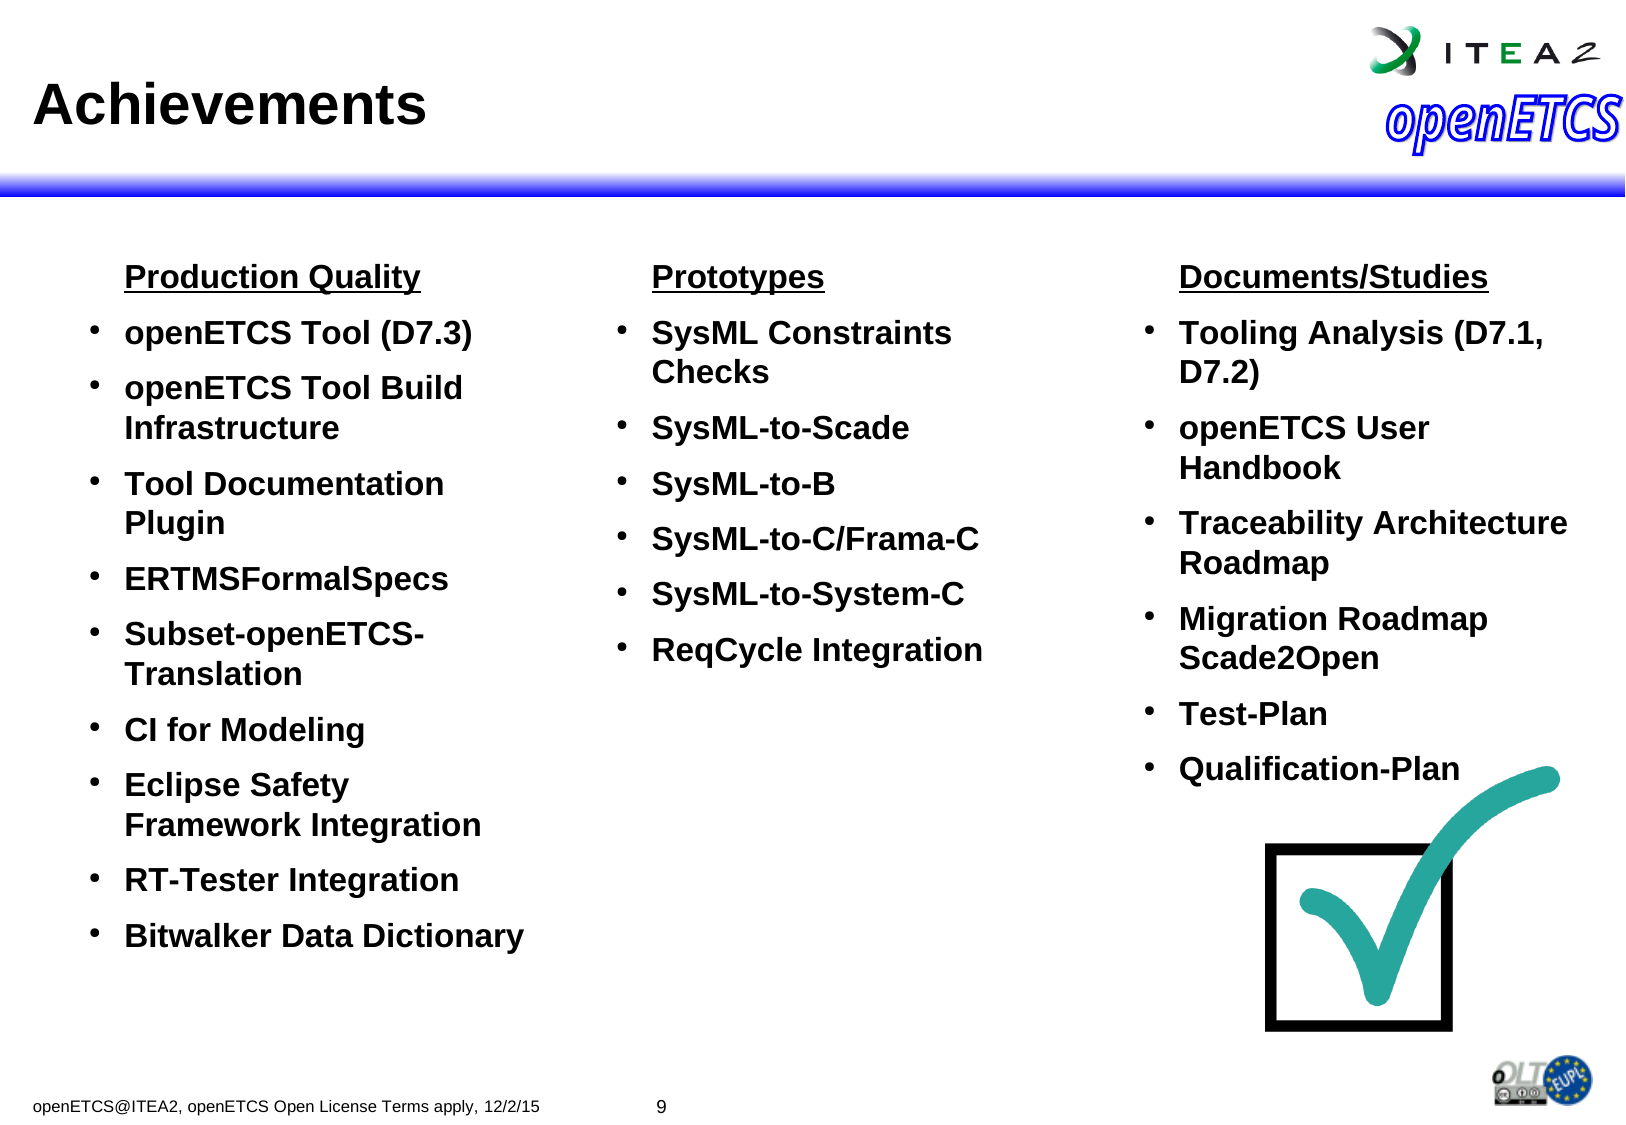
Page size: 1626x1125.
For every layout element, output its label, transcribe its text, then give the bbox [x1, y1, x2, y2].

picture [1492, 1055, 1593, 1106]
picture [1348, 26, 1626, 76]
title Achievements [32, 66, 1356, 173]
picture [1166, 749, 1591, 1052]
list Documents/Studies Tooling Analysis (D7.1, D7.2) openETCS User Handbook Traceability Architecture Roadmap Migration Roadmap Scade2Open Test-Plan Qualification-Plan [1087, 255, 1590, 1036]
list Production Quality openETCS Tool (D7.3) openETCS Tool Build Infrastructure Tool Documentation Plugin ERTMSFormalSpecs Subset-openETCS-Translation CI for Modeling Eclipse Safety Framework Integration RT-Tester Integration Bitwalker Data Dictionary [32, 255, 535, 1036]
list Prototypes SysML Constraints Checks SysML-to-Scade SysML-to-B SysML-to-C/Frama-C SysML-to-System-C ReqCycle Integration [560, 255, 1063, 1036]
